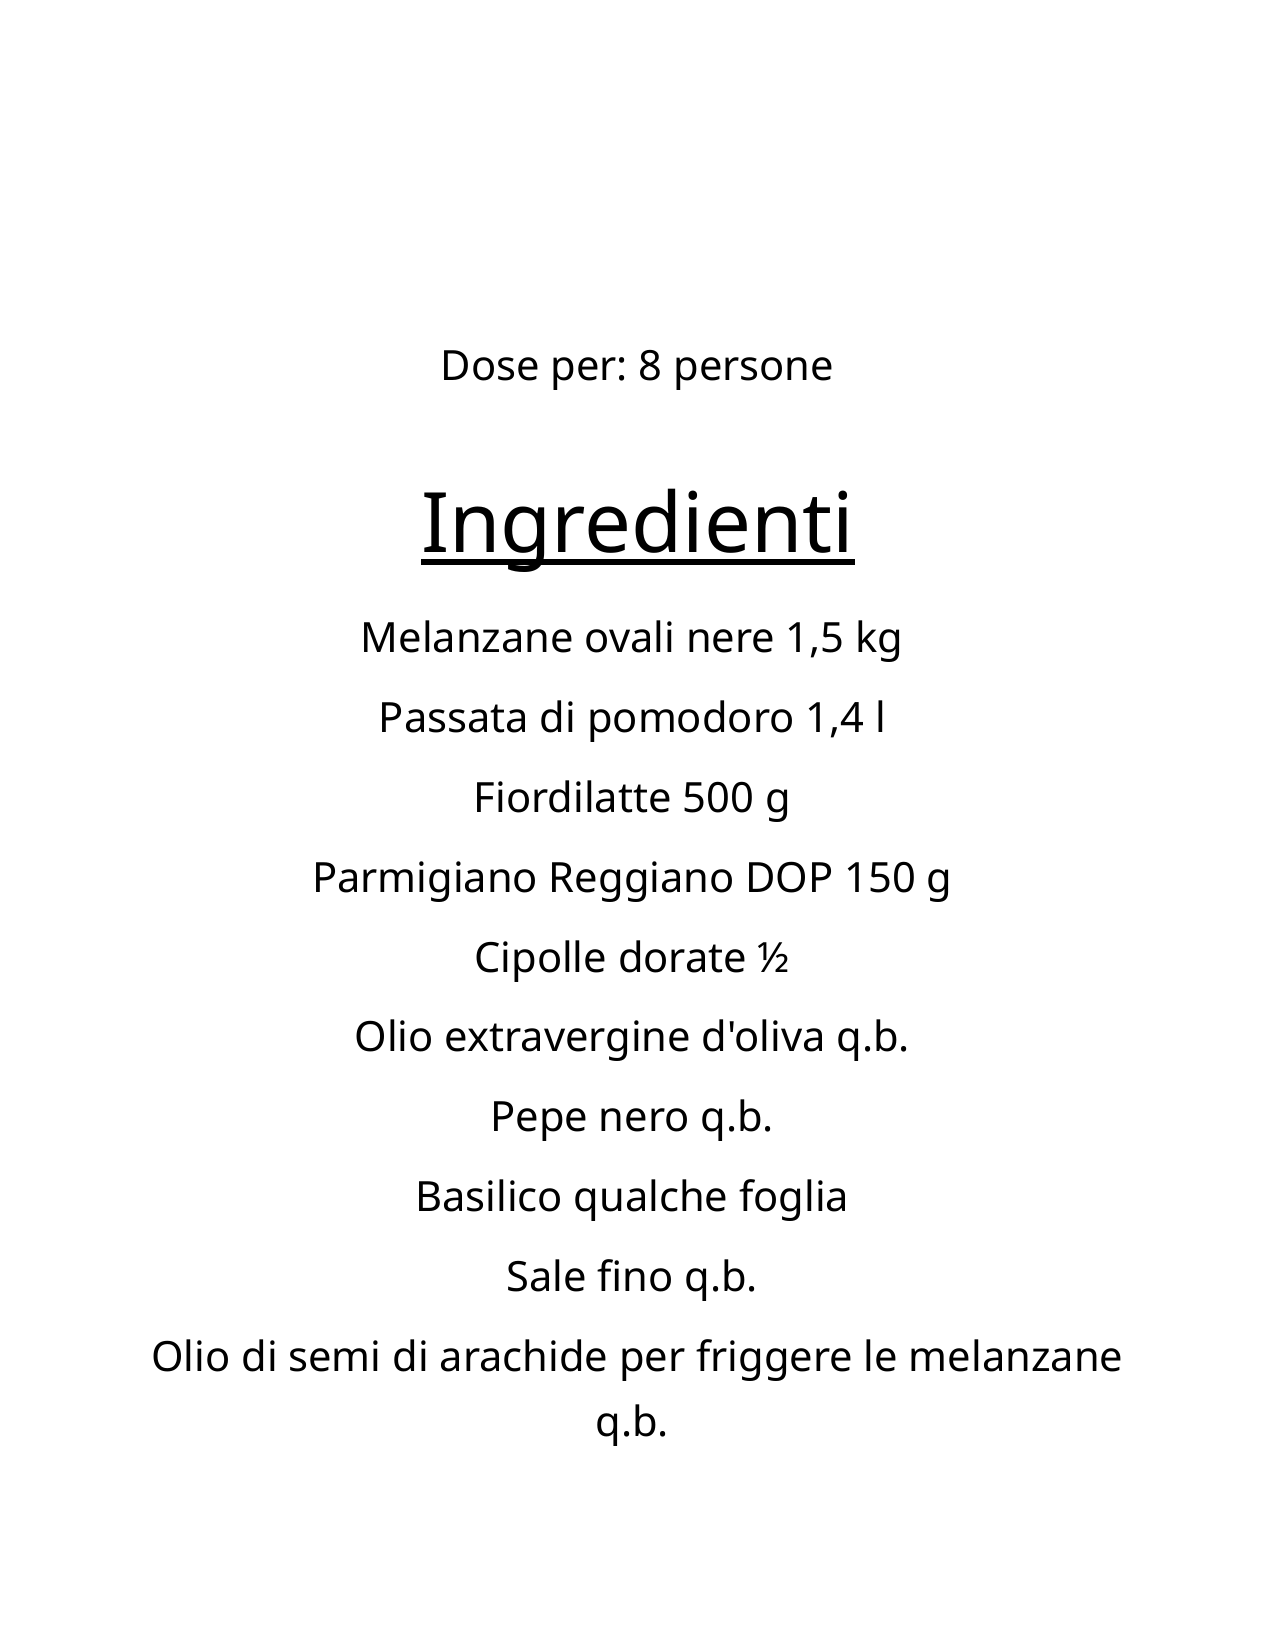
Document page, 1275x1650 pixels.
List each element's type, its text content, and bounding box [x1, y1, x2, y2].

text Fiordilatte 500 g [150, 768, 1125, 825]
text Olio extravergine d'oliva q.b. [150, 1007, 1125, 1064]
text Melanzane ovali nere 1,5 kg [150, 608, 1125, 665]
text Pepe nero q.b. [150, 1087, 1125, 1144]
text Cipolle dorate ½ [150, 927, 1125, 984]
text Sale fino q.b. [150, 1247, 1125, 1303]
text Passata di pomodoro 1,4 l [150, 688, 1125, 745]
text Basilico qualche foglia [150, 1167, 1125, 1224]
text Ingredienti [150, 463, 1125, 577]
text Dose per: 8 persone [150, 336, 1125, 393]
text Olio di semi di arachide per friggere le melanzane q.b. [150, 1326, 1125, 1448]
text Parmigiano Reggiano DOP 150 g [150, 848, 1125, 904]
